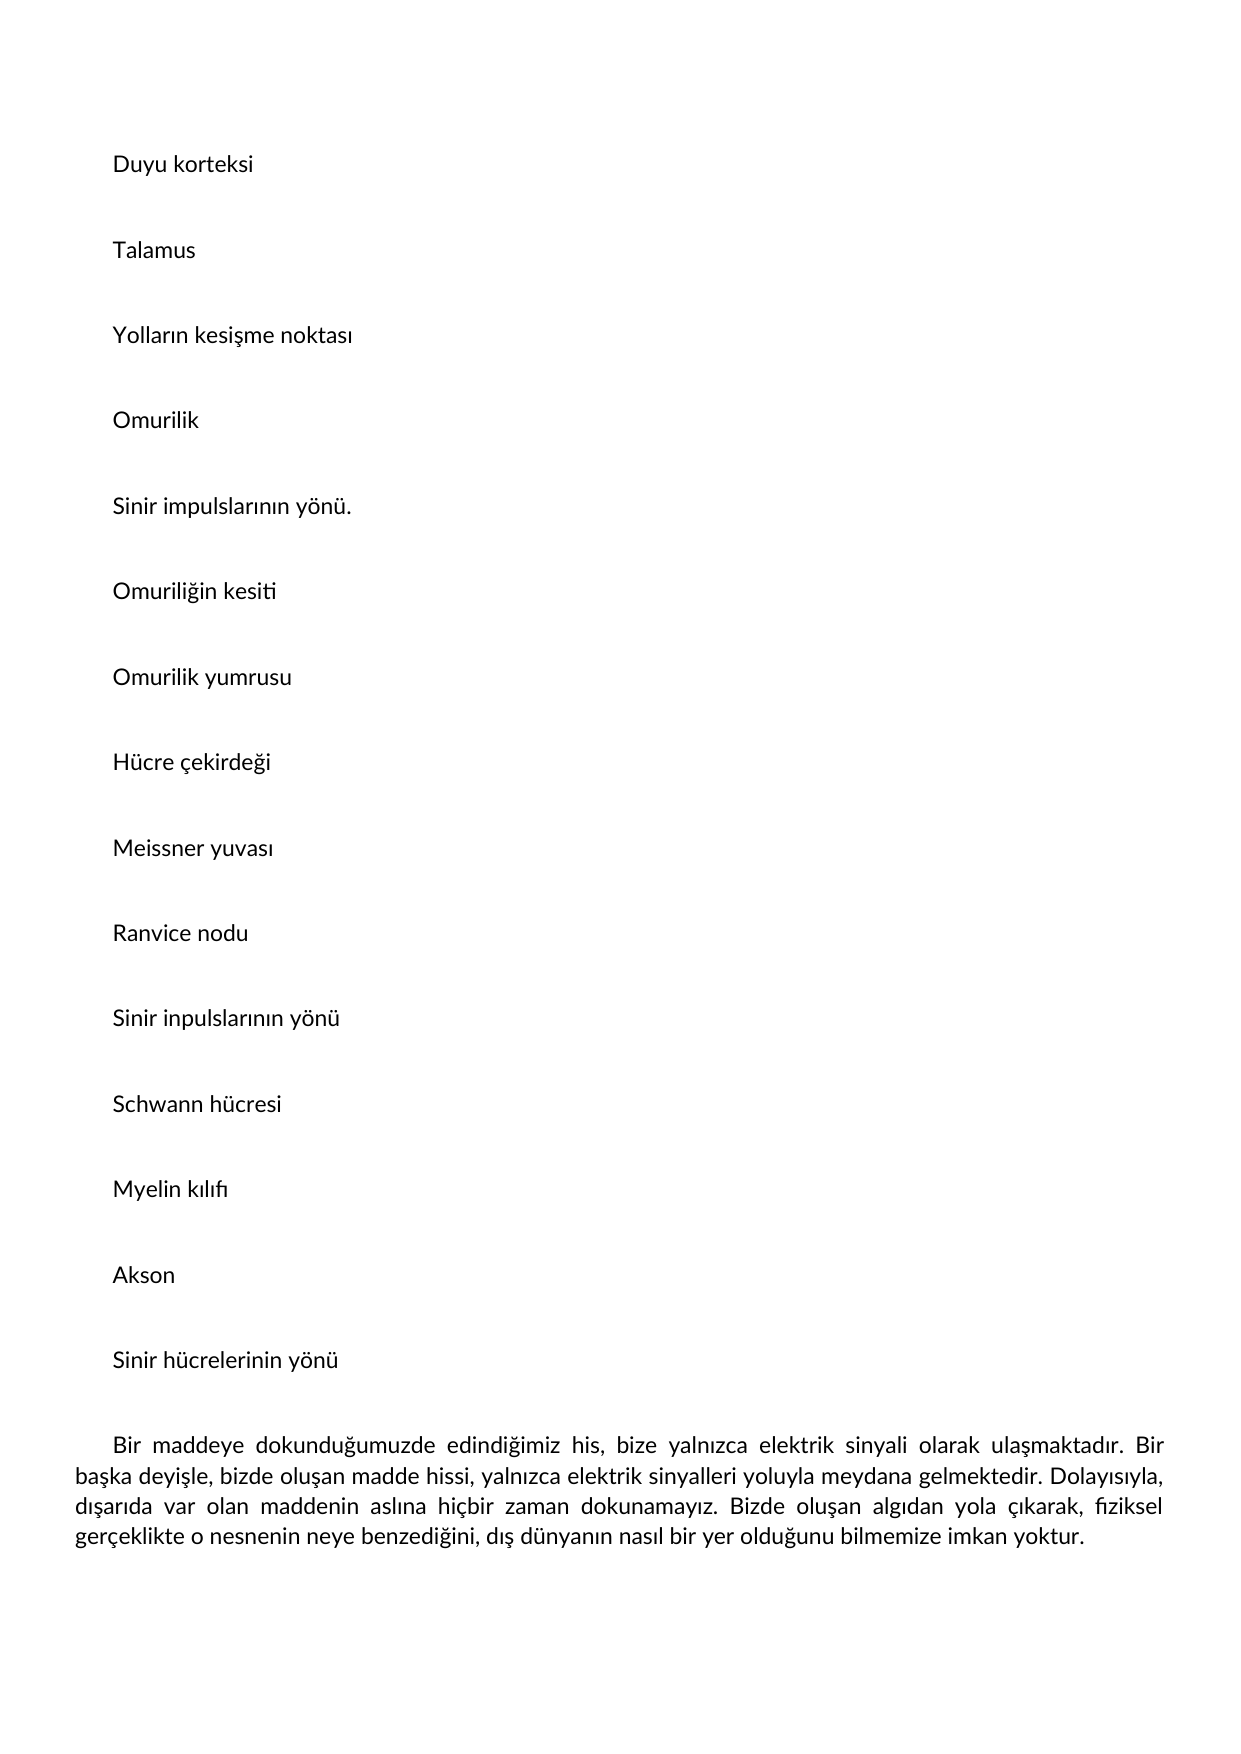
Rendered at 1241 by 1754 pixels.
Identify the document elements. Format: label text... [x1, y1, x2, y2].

text Meissner yuvası [75, 833, 1165, 861]
text Omuriliğin kesiti [75, 577, 1165, 604]
text Hücre çekirdeği [75, 748, 1165, 775]
text Bir maddeye dokunduğumuzde edindiğimiz his, bize yalnızca elektrik sinyali olarak ulaşmaktadır. Bir başka deyişle, bizde oluşan madde hissi, yalnızca elektrik sinyalleri yoluyla meydana gelmektedir. Dolayısıyla, dışarıda var olan maddenin aslına hiçbir zaman dokunamayız. Bizde oluşan algıdan yola çıkarak, fiziksel gerçeklikte o nesnenin neye benzediğini, dış dünyanın nasıl bir yer olduğunu bilmemize imkan yoktur. [75, 1431, 1165, 1549]
text Sinir impulslarının yönü. [75, 492, 1165, 519]
text Ranvice nodu [75, 919, 1165, 946]
text Duyu korteksi [75, 150, 1165, 177]
text Yolların kesişme noktası [75, 321, 1165, 348]
text Sinir hücrelerinin yönü [75, 1346, 1165, 1373]
text Sinir inpulslarının yönü [75, 1004, 1165, 1032]
text Myelin kılıfı [75, 1175, 1165, 1202]
text Omurilik [75, 406, 1165, 434]
text Omurilik yumrusu [75, 662, 1165, 690]
text Akson [75, 1260, 1165, 1288]
text Talamus [75, 235, 1165, 263]
text Schwann hücresi [75, 1089, 1165, 1117]
